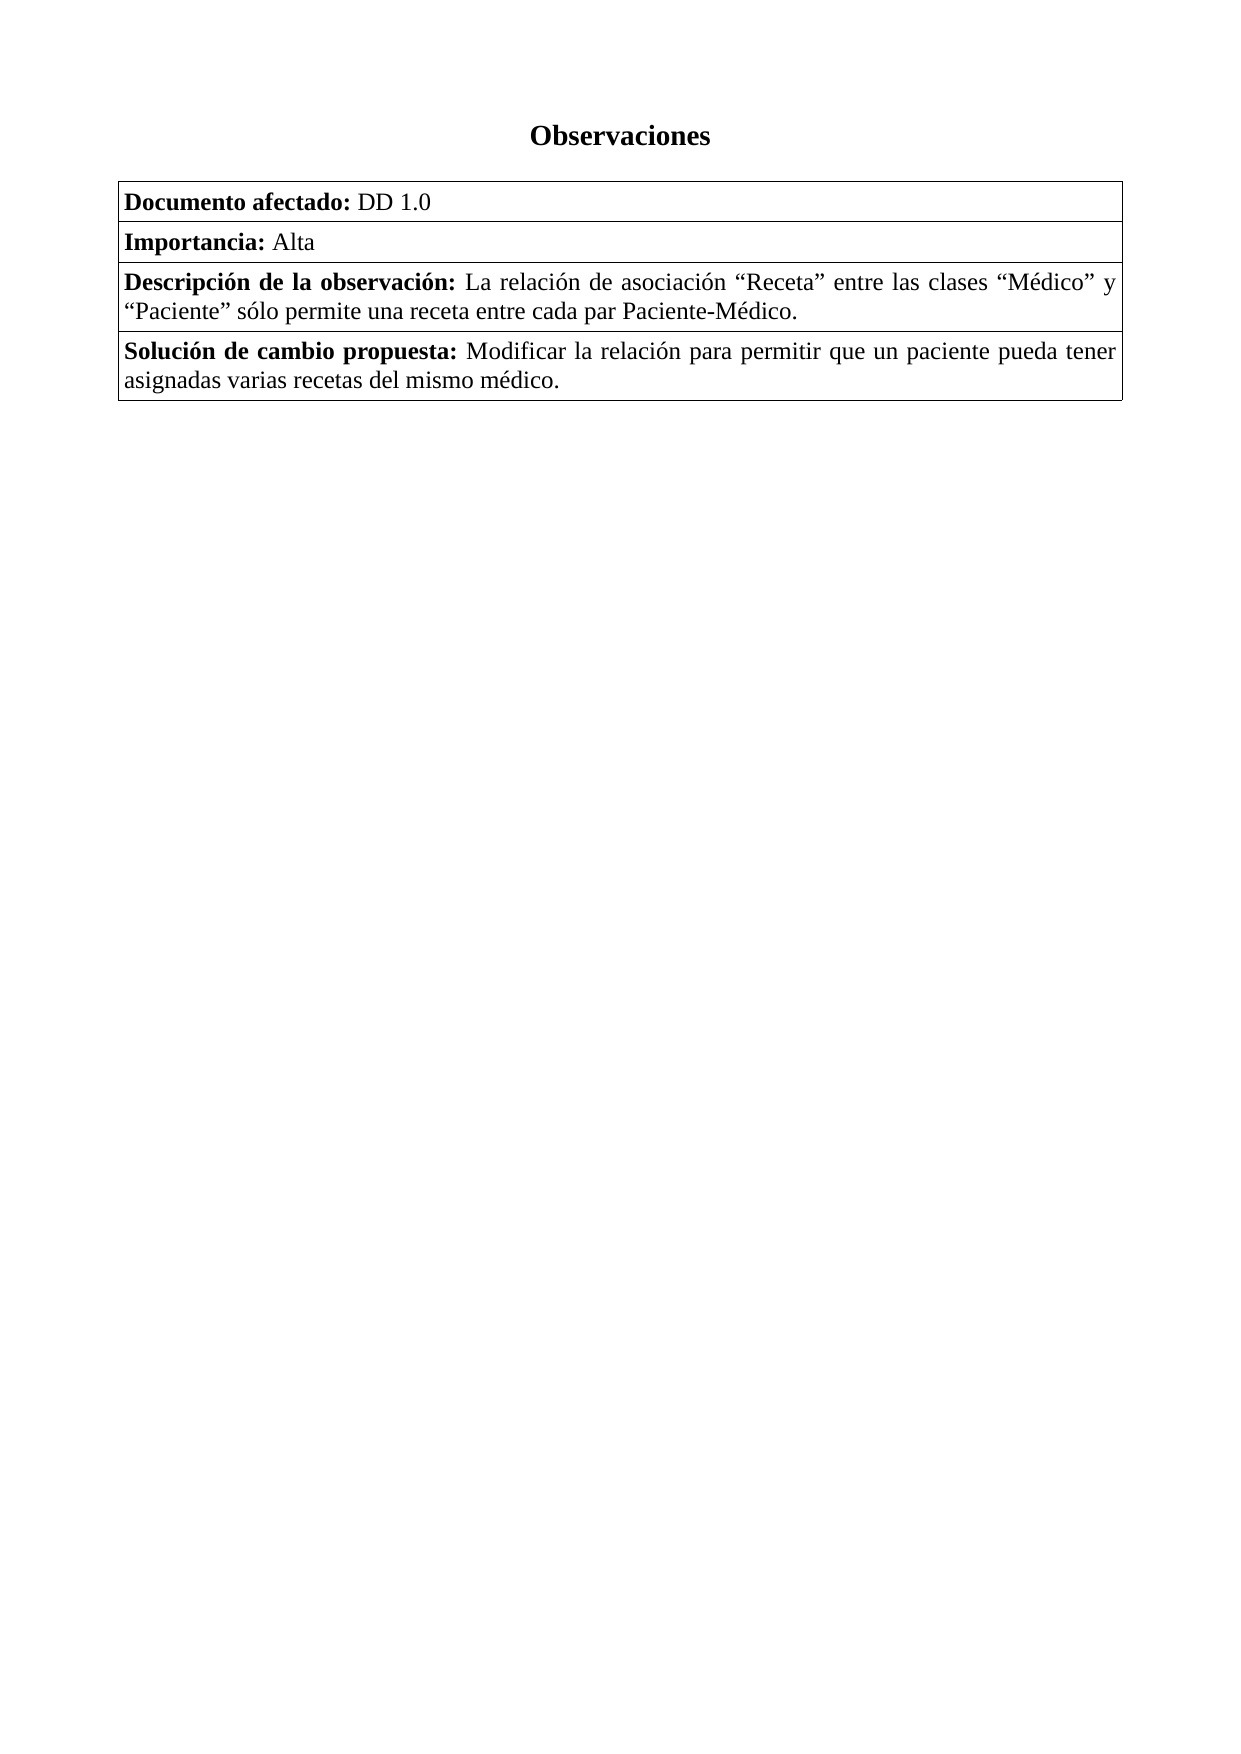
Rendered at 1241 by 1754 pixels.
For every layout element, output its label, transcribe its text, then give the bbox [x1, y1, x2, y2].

table_cell Descripción de la observación: La relación de asociación “Receta” entre las clases “Médico” y “Paciente” sólo permite una receta entre cada par Paciente-Médico. [119, 263, 1122, 331]
table_cell Solución de cambio propuesta: Modificar la relación para permitir que un paciente pueda tener asignadas varias recetas del mismo médico. [119, 332, 1122, 400]
text Observaciones [118, 118, 1122, 152]
table_cell Importancia: Alta [119, 222, 1122, 262]
table_header Documento afectado: DD 1.0 [119, 182, 1122, 221]
